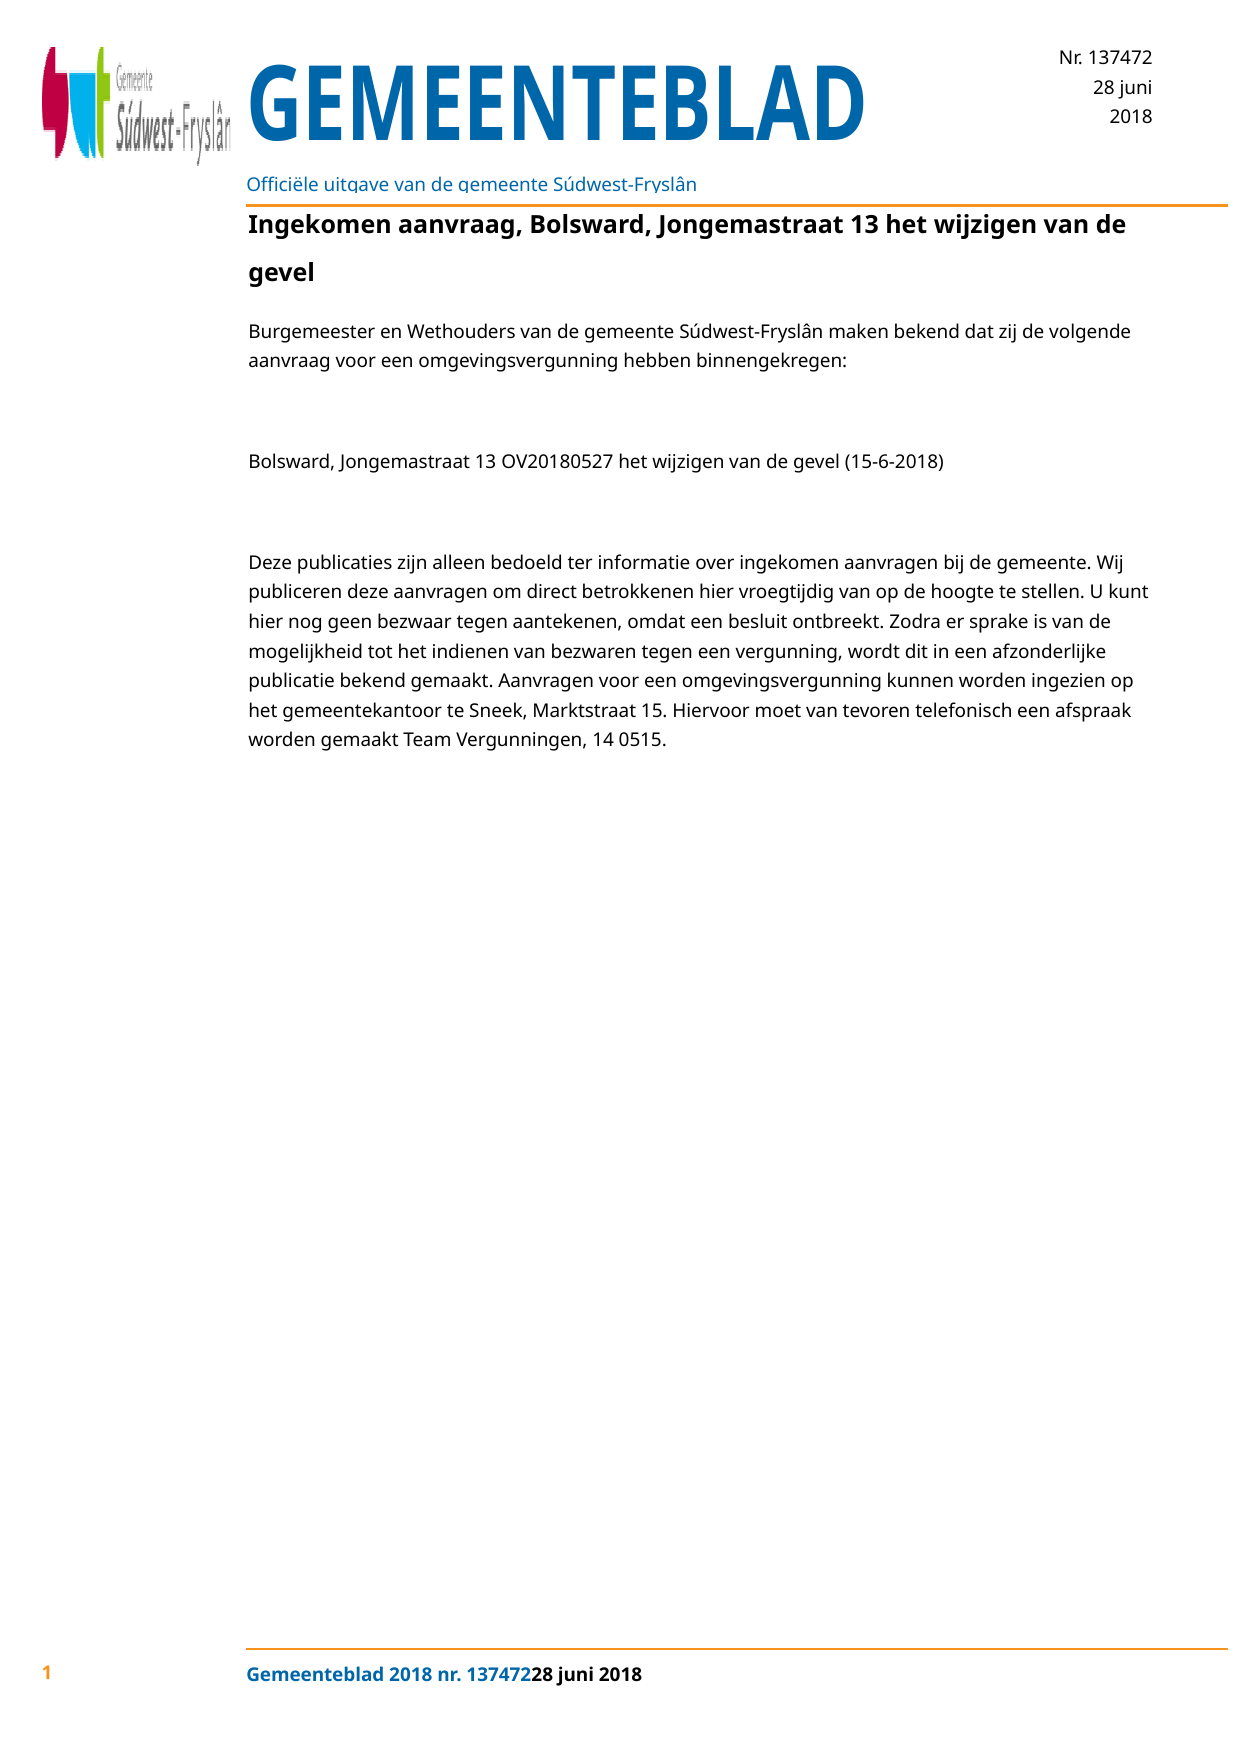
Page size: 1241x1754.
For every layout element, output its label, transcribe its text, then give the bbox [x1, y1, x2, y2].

text Deze publicaties zijn alleen bedoeld ter informatie over ingekomen aanvragen bij de gemeente. Wij publiceren deze aanvragen om direct betrokkenen hier vroegtijdig van op de hoogte te stellen. U kunt hier nog geen bezwaar tegen aantekenen, omdat een besluit ontbreekt. Zodra er sprake is van de mogelijkheid tot het indienen van bezwaren tegen een vergunning, wordt dit in een afzonderlijke publicatie bekend gemaakt. Aanvragen voor een omgevingsvergunning kunnen worden ingezien op het gemeentekantoor te Sneek, Marktstraat 15. Hiervoor moet van tevoren telefonisch een afspraak worden gemaakt Team Vergunningen, 14 0515. [248, 549, 1152, 752]
text Burgemeester en Wethouders van de gemeente Súdwest-Fryslân maken bekend dat zij de volgende aanvraag voor een omgevingsvergunning hebben binnengekregen: [248, 318, 1152, 373]
text Ingekomen aanvraag, Bolsward, Jongemastraat 13 het wijzigen van de gevel [248, 207, 1152, 288]
picture [41, 47, 231, 172]
text Bolsward, Jongemastraat 13 OV20180527 het wijzigen van de gevel (15-6-2018) [248, 448, 1152, 474]
